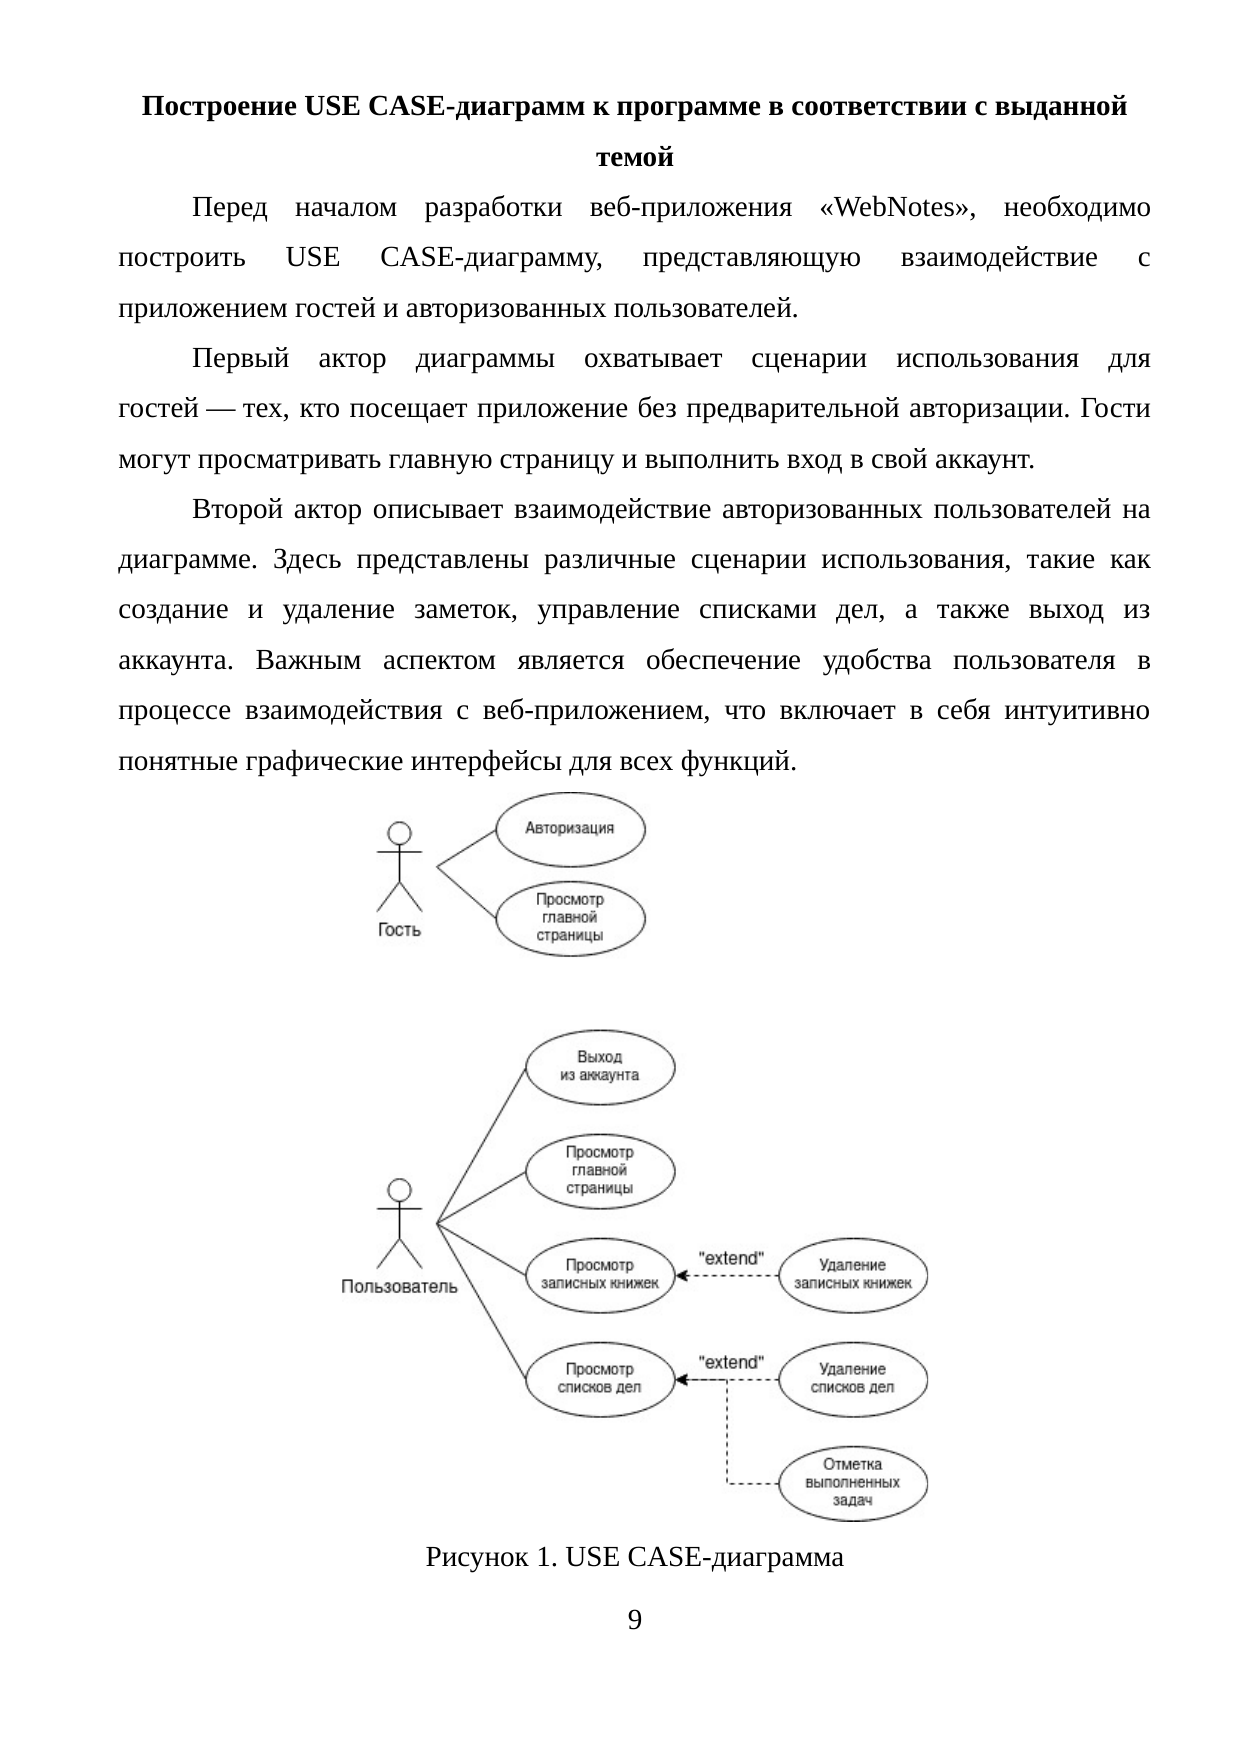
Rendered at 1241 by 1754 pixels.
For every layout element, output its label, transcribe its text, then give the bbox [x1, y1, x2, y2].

text Рисунок 1. USE CASE-диаграмма [342, 1522, 928, 1572]
text Второй актор описывает взаимодействие авторизованных пользователей на диаграмме. Здесь представлены различные сценарии использования, такие как создание и удаление заметок, управление списками дел, а также выход из аккаунта. Важным аспектом является обеспечение удобства пользователя в процессе взаимодействия с веб-приложением, что включает в себя интуитивно понятные графические интерфейсы для всех функций. [118, 491, 1152, 776]
text Первый актор диаграммы охватывает сценарии использования для гостей — тех, кто посещает приложение без предварительной авторизации. Гости могут просматривать главную страницу и выполнить вход в свой аккаунт. [118, 340, 1152, 474]
subtitle Построение USE CASE-диаграмм к программе в соответствии с выданной темой [118, 88, 1152, 172]
picture [341, 792, 929, 1522]
text Перед началом разработки веб-приложения «WebNotes», необходимо построить USE CASE-диаграмму, представляющую взаимодействие с приложением гостей и авторизованных пользователей. [118, 189, 1152, 323]
